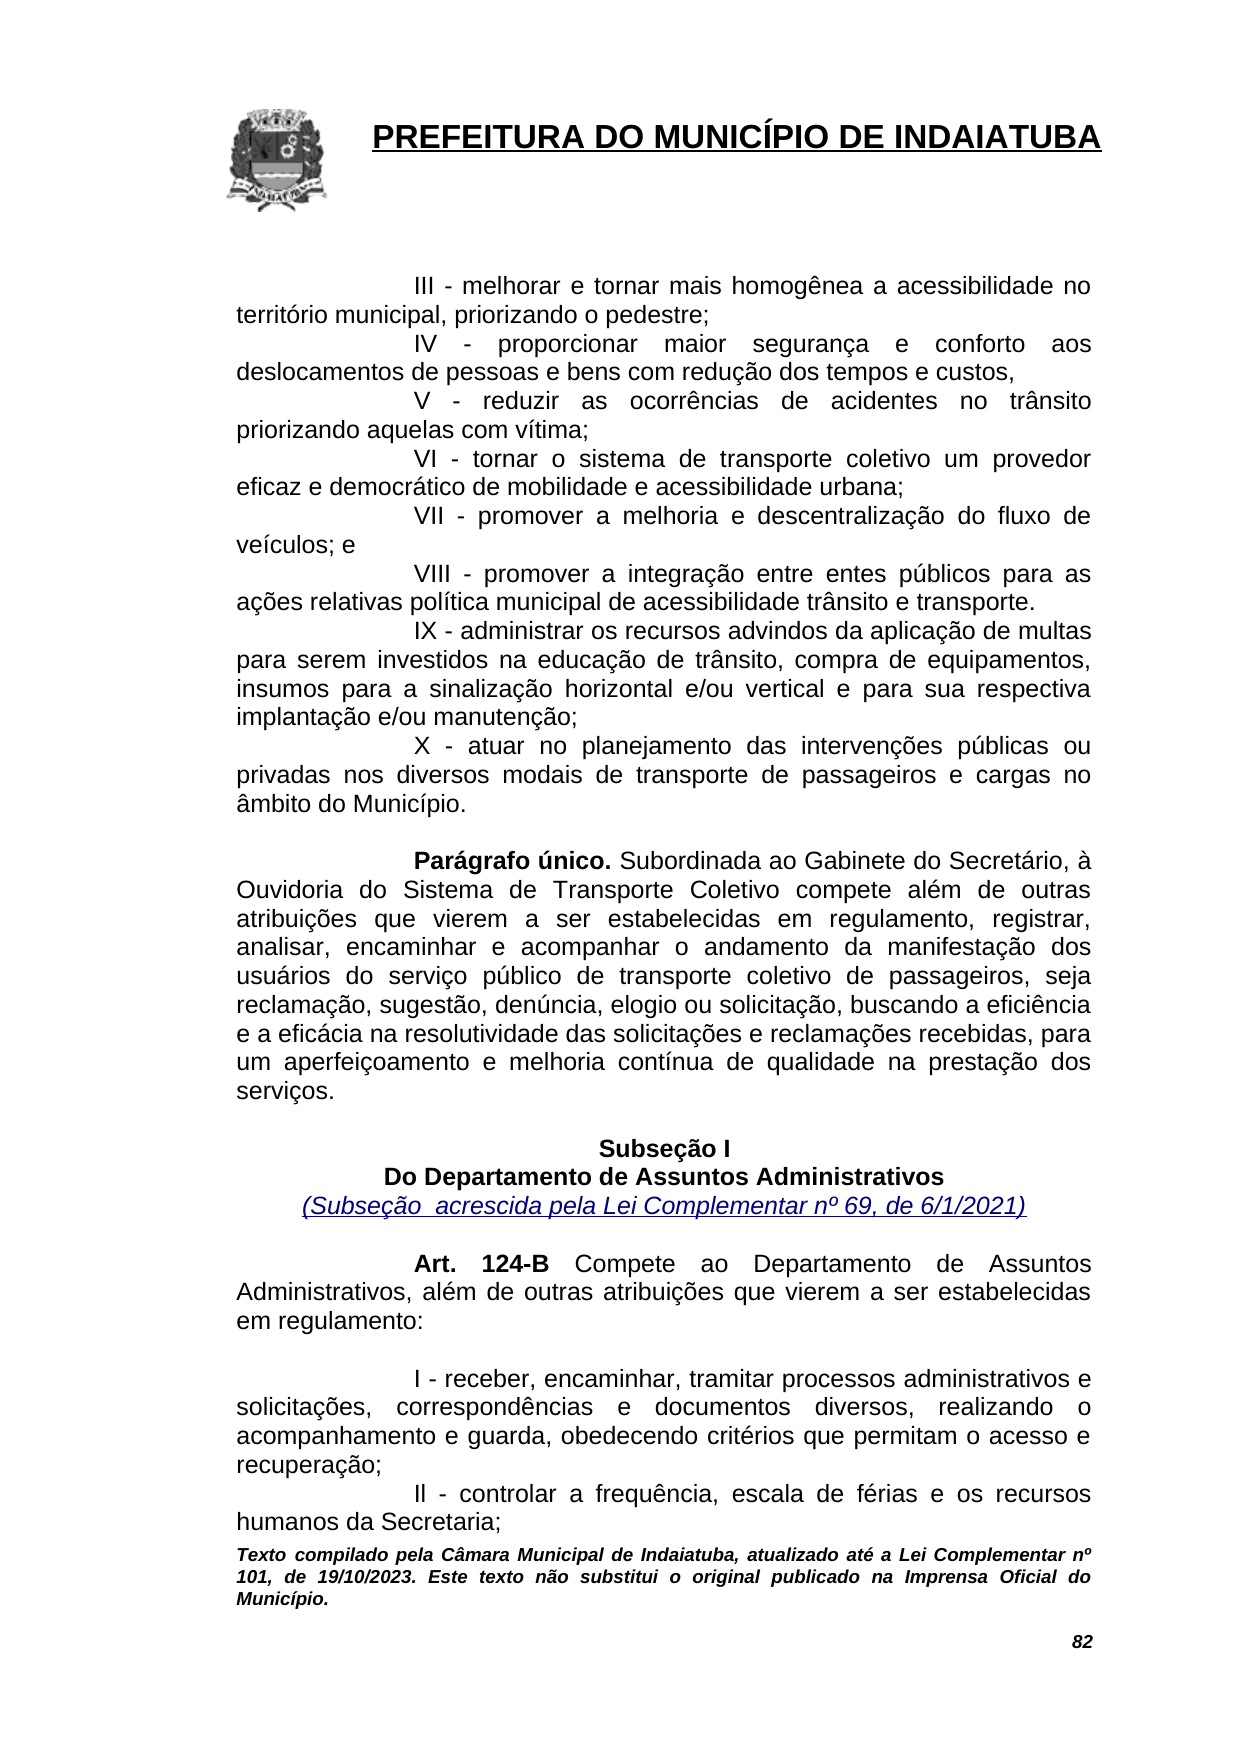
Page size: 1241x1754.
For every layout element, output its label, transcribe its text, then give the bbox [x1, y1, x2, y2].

text VII - promover a melhoria e descentralização do fluxo de veículos; e [236, 501, 1092, 559]
text (Subseção acrescida pela Lei Complementar nº 69, de 6/1/2021) [236, 1191, 1092, 1220]
text VI - tornar o sistema de transporte coletivo um provedor eficaz e democrático de mobilidade e acessibilidade urbana; [236, 444, 1092, 501]
text Il - controlar a frequência, escala de férias e os recursos humanos da Secretaria; [236, 1479, 1092, 1536]
text IV - proporcionar maior segurança e conforto aos deslocamentos de pessoas e bens com redução dos tempos e custos, [236, 329, 1092, 386]
text X - atuar no planejamento das intervenções públicas ou privadas nos diversos modais de transporte de passageiros e cargas no âmbito do Município. [236, 731, 1092, 817]
text Art. 124-B Compete ao Departamento de Assuntos Administrativos, além de outras atribuições que vierem a ser estabelecidas em regulamento: [236, 1249, 1092, 1335]
text V - reduzir as ocorrências de acidentes no trânsito priorizando aquelas com vítima; [236, 386, 1092, 444]
text IX - administrar os recursos advindos da aplicação de multas para serem investidos na educação de trânsito, compra de equipamentos, insumos para a sinalização horizontal e/ou vertical e para sua respectiva implantação e/ou manutenção; [236, 616, 1092, 731]
text Do Departamento de Assuntos Administrativos [236, 1162, 1092, 1191]
text Parágrafo único. Subordinada ao Gabinete do Secretário, à Ouvidoria do Sistema de Transporte Coletivo compete além de outras atribuições que vierem a ser estabelecidas em regulamento, registrar, analisar, encaminhar e acompanhar o andamento da manifestação dos usuários do serviço público de transporte coletivo de passageiros, seja reclamação, sugestão, denúncia, elogio ou solicitação, buscando a eficiência e a eficácia na resolutividade das solicitações e reclamações recebidas, para um aperfeiçoamento e melhoria contínua de qualidade na prestação dos serviços. [236, 846, 1092, 1105]
text Subseção I [236, 1134, 1092, 1162]
text VIII - promover a integração entre entes públicos para as ações relativas política municipal de acessibilidade trânsito e transporte. [236, 559, 1092, 616]
text I - receber, encaminhar, tramitar processos administrativos e solicitações, correspondências e documentos diversos, realizando o acompanhamento e guarda, obedecendo critérios que permitam o acesso e recuperação; [236, 1364, 1092, 1479]
text III - melhorar e tornar mais homogênea a acessibilidade no território municipal, priorizando o pedestre; [236, 271, 1092, 329]
